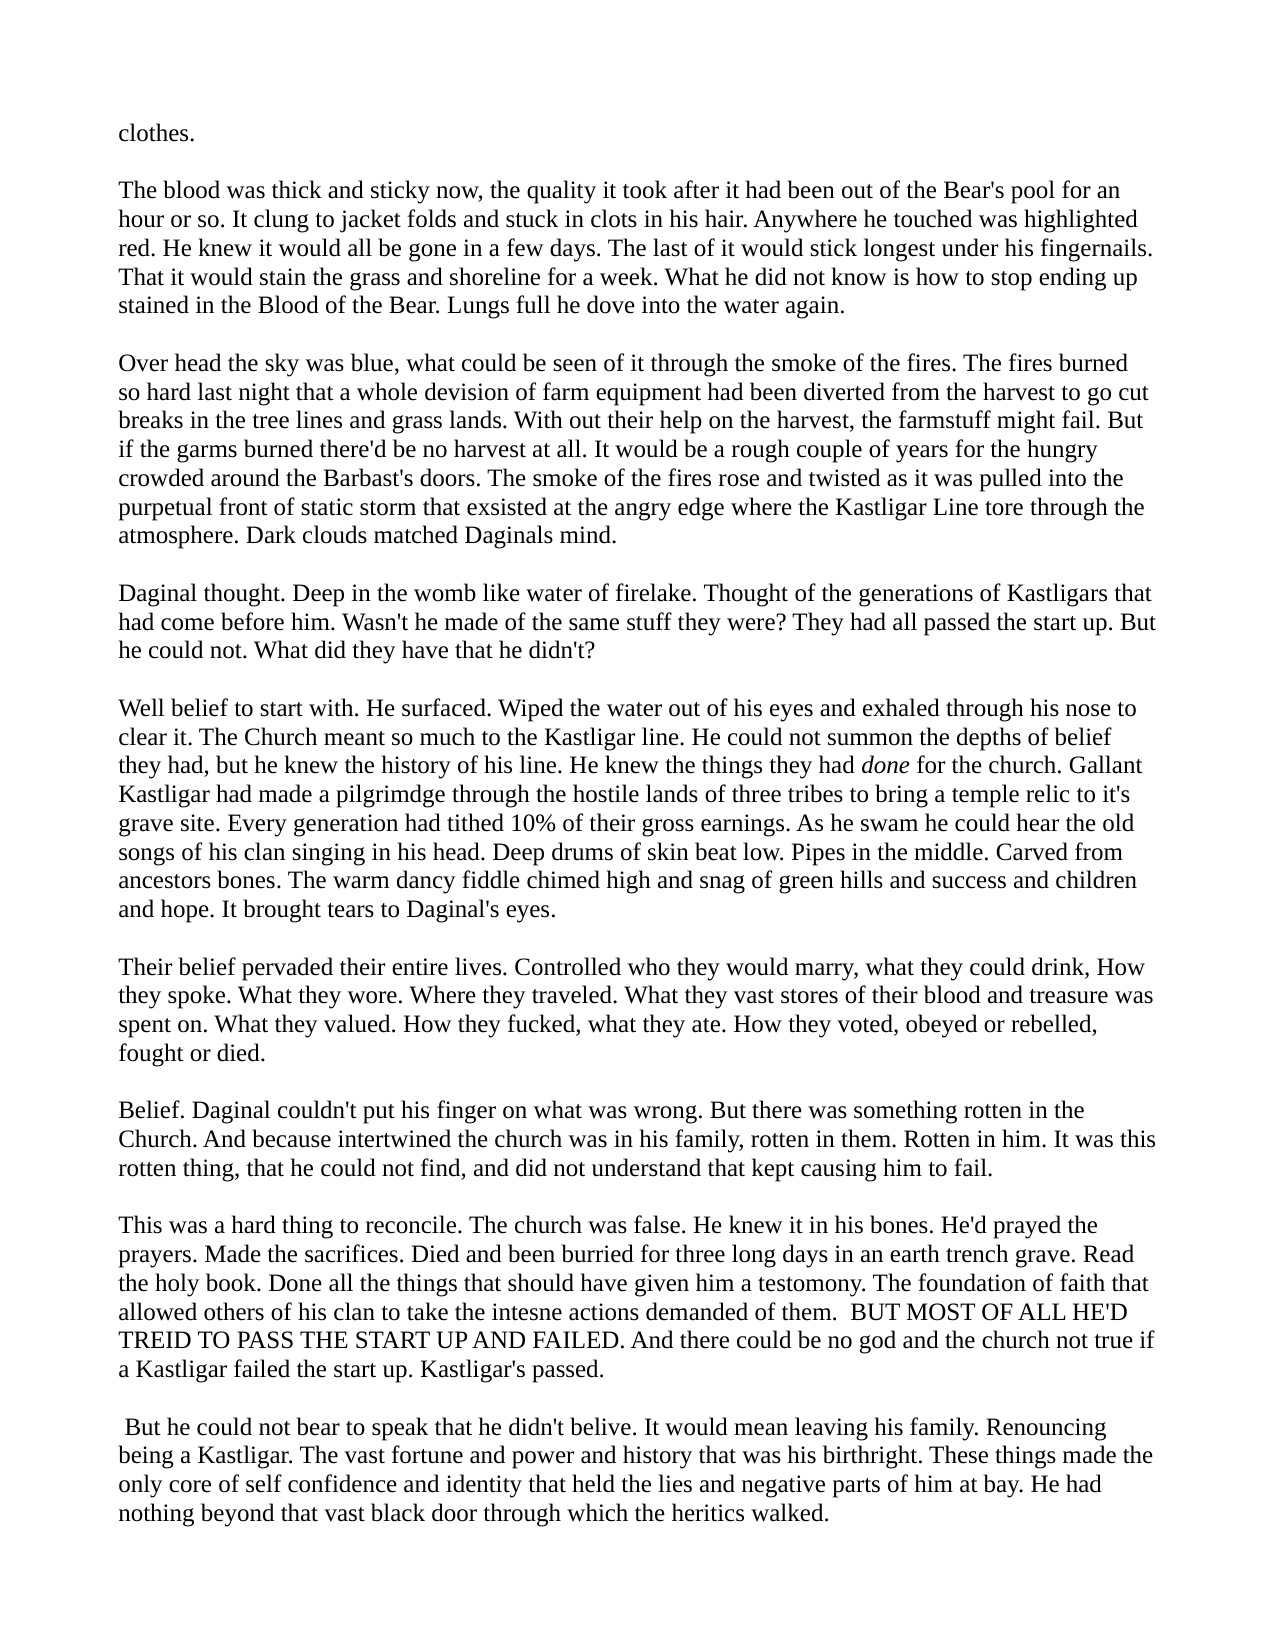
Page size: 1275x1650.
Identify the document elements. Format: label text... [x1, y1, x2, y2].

text Over head the sky was blue, what could be seen of it through the smoke of the fires. The fires burned so hard last night that a whole devision of farm equipment had been diverted from the harvest to go cut breaks in the tree lines and grass lands. With out their help on the harvest, the farmstuff might fail. But if the garms burned there'd be no harvest at all. It would be a rough couple of years for the hungry crowded around the Barbast's doors. The smoke of the fires rose and twisted as it was pulled into the purpetual front of static storm that exsisted at the angry edge where the Kastligar Line tore through the atmosphere. Dark clouds matched Daginals mind. [118, 348, 1157, 549]
text Their belief pervaded their entire lives. Controlled who they would marry, what they could drink, How they spoke. What they wore. Where they traveled. What they vast stores of their blood and treasure was spent on. What they valued. How they fucked, what they ate. How they voted, obeyed or rebelled, fought or died. Belief. Daginal couldn't put his finger on what was wrong. But there was something rotten in the Church. And because intertwined the church was in his family, rotten in them. Rotten in him. It was this rotten thing, that he could not find, and did not understand that kept causing him to fail. [118, 952, 1157, 1182]
text Well belief to start with. He surfaced. Wiped the water out of his eyes and exhaled through his nose to clear it. The Church meant so much to the Kastligar line. He could not summon the depths of belief they had, but he knew the history of his line. He knew the things they had done for the church. Gallant Kastligar had made a pilgrimdge through the hostile lands of three tribes to bring a temple relic to it's grave site. Every generation had tithed 10% of their gross earnings. As he swam he could hear the old songs of his clan singing in his head. Deep drums of skin beat low. Pipes in the middle. Carved from ancestors bones. The warm dancy fiddle chimed high and snag of green hills and success and children and hope. It brought tears to Daginal's eyes. [118, 693, 1157, 923]
text This was a hard thing to reconcile. The church was false. He knew it in his bones. He'd prayed the prayers. Made the sacrifices. Died and been burried for three long days in an earth trench grave. Read the holy book. Done all the things that should have given him a testomony. The foundation of faith that allowed others of his clan to take the intesne actions demanded of them. BUT MOST OF ALL HE'D TREID TO PASS THE START UP AND FAILED. And there could be no god and the church not true if a Kastligar failed the start up. Kastligar's passed. [118, 1211, 1157, 1383]
text Daginal thought. Deep in the womb like water of firelake. Thought of the generations of Kastligars that had come before him. Wasn't he made of the same stuff they were? They had all passed the start up. But he could not. What did they have that he didn't? [118, 578, 1157, 664]
text clothes. The blood was thick and sticky now, the quality it took after it had been out of the Bear's pool for an hour or so. It clung to jacket folds and stuck in clots in his hair. Anywhere he touched was highlighted red. He knew it would all be gone in a few days. The last of it would stick longest under his fingernails. That it would stain the grass and shoreline for a week. What he did not know is how to stop ending up stained in the Blood of the Bear. Lungs full he dove into the water again. [118, 118, 1157, 319]
text But he could not bear to speak that he didn't belive. It would mean leaving his family. Renouncing being a Kastligar. The vast fortune and power and history that was his birthright. These things made the only core of self confidence and identity that held the lies and negative parts of him at bay. He had nothing beyond that vast black door through which the heritics walked. [118, 1412, 1157, 1527]
